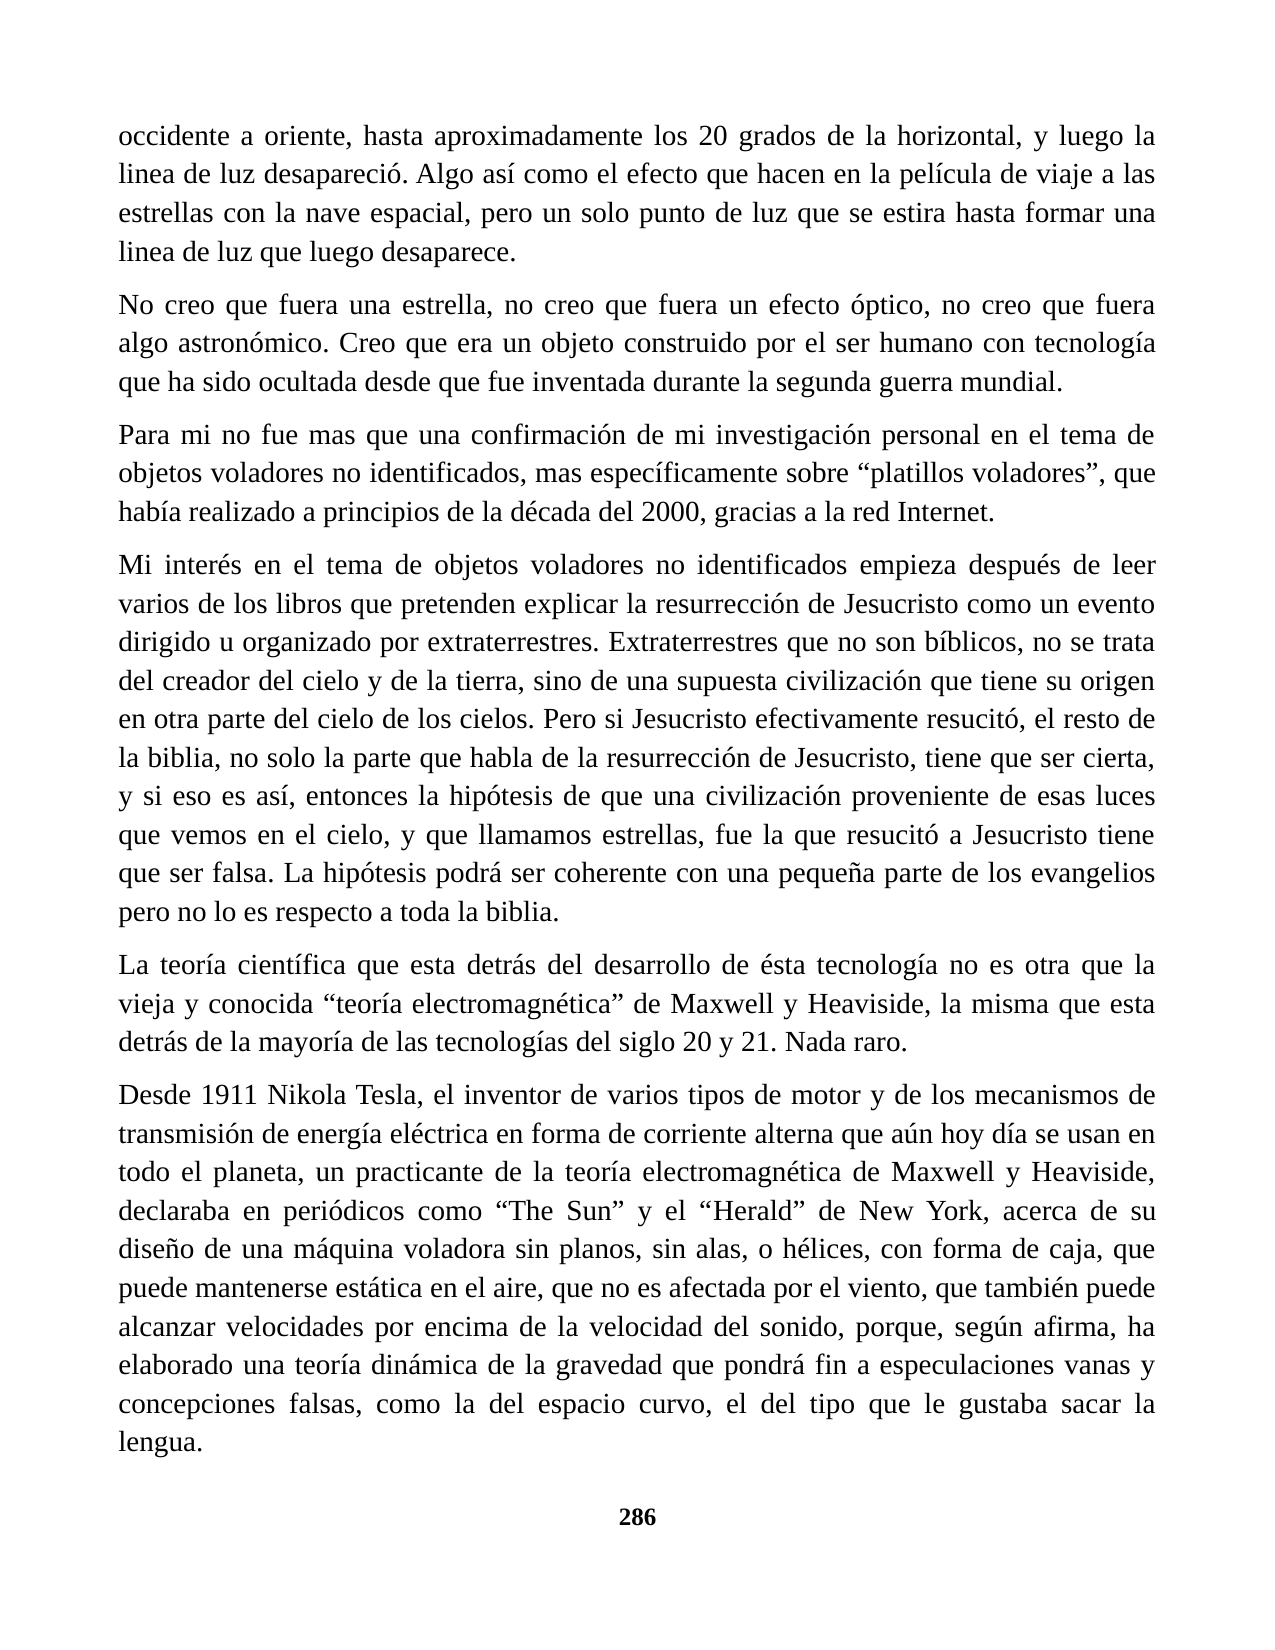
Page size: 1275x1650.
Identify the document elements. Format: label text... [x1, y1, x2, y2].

text Mi interés en el tema de objetos voladores no identificados empieza después de leer varios de los libros que pretenden explicar la resurrección de Jesucristo como un evento dirigido u organizado por extraterrestres. Extraterrestres que no son bíblicos, no se trata del creador del cielo y de la tierra, sino de una supuesta civilización que tiene su origen en otra parte del cielo de los cielos. Pero si Jesucristo efectivamente resucitó, el resto de la biblia, no solo la parte que habla de la resurrección de Jesucristo, tiene que ser cierta, y si eso es así, entonces la hipótesis de que una civilización proveniente de esas luces que vemos en el cielo, y que llamamos estrellas, fue la que resucitó a Jesucristo tiene que ser falsa. La hipótesis podrá ser coherente con una pequeña parte de los evangelios pero no lo es respecto a toda la biblia. [118, 547, 1157, 928]
text La teoría científica que esta detrás del desarrollo de ésta tecnología no es otra que la vieja y conocida “teoría electromagnética” de Maxwell y Heaviside, la misma que esta detrás de la mayoría de las tecnologías del siglo 20 y 21. Nada raro. [118, 947, 1157, 1058]
text Desde 1911 Nikola Tesla, el inventor de varios tipos de motor y de los mecanismos de transmisión de energía eléctrica en forma de corriente alterna que aún hoy día se usan en todo el planeta, un practicante de la teoría electromagnética de Maxwell y Heaviside, declaraba en periódicos como “The Sun” y el “Herald” de New York, acerca de su diseño de una máquina voladora sin planos, sin alas, o hélices, con forma de caja, que puede mantenerse estática en el aire, que no es afectada por el viento, que también puede alcanzar velocidades por encima de la velocidad del sonido, porque, según afirma, ha elaborado una teoría dinámica de la gravedad que pondrá fin a especulaciones vanas y concepciones falsas, como la del espacio curvo, el del tipo que le gustaba sacar la lengua. [118, 1077, 1157, 1458]
text occidente a oriente, hasta aproximadamente los 20 grados de la horizontal, y luego la linea de luz desapareció. Algo así como el efecto que hacen en la película de viaje a las estrellas con la nave espacial, pero un solo punto de luz que se estira hasta formar una linea de luz que luego desaparece. [118, 118, 1157, 267]
text Para mi no fue mas que una confirmación de mi investigación personal en el tema de objetos voladores no identificados, mas específicamente sobre “platillos voladores”, que había realizado a principios de la década del 2000, gracias a la red Internet. [118, 417, 1157, 528]
text No creo que fuera una estrella, no creo que fuera un efecto óptico, no creo que fuera algo astronómico. Creo que era un objeto construido por el ser humano con tecnología que ha sido ocultada desde que fue inventada durante la segunda guerra mundial. [118, 287, 1157, 397]
